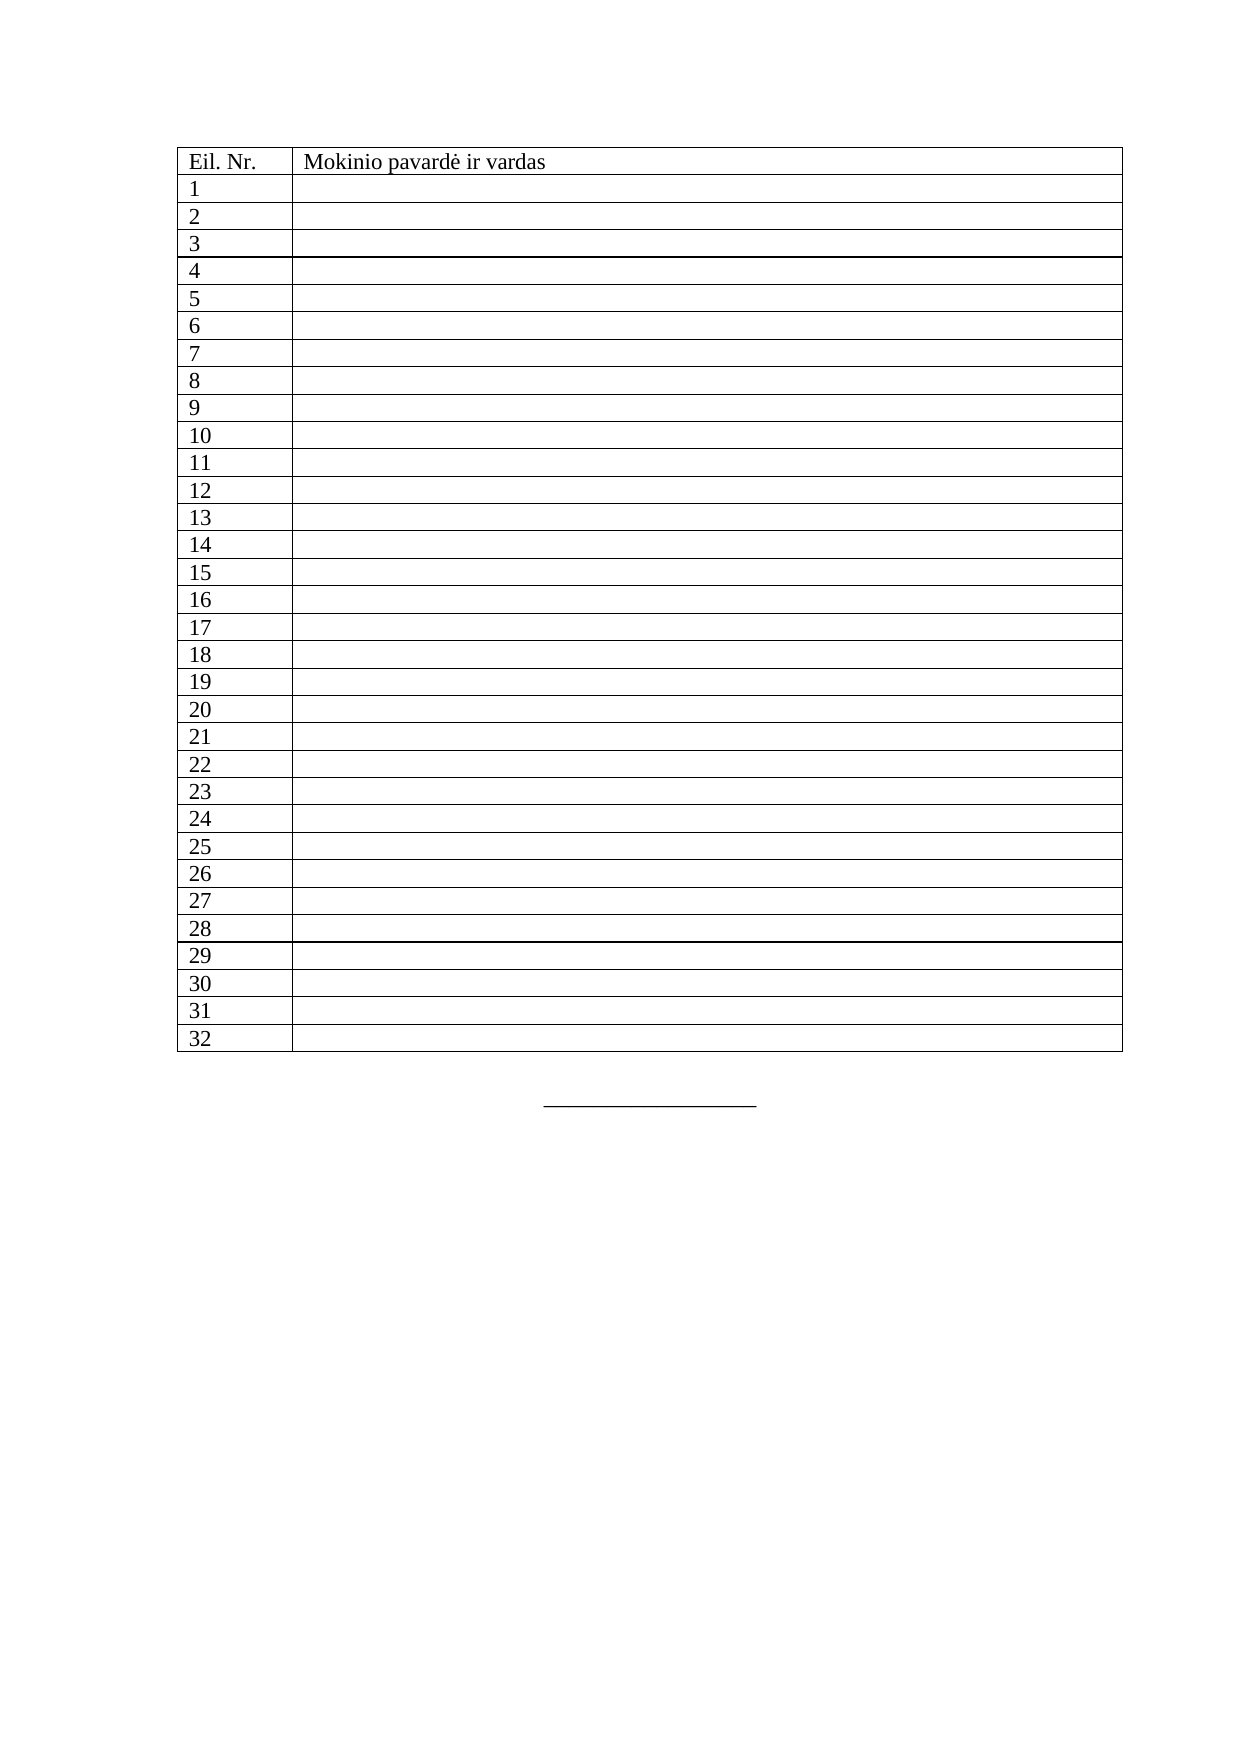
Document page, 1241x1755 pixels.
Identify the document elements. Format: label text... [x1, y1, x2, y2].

table_cell 2 [178, 203, 292, 229]
table_cell 1 [178, 175, 292, 202]
table_cell 3 [178, 230, 292, 256]
table_cell [293, 915, 1122, 941]
table_cell 24 [178, 805, 292, 832]
table_cell 15 [178, 559, 292, 585]
table_cell [293, 504, 1122, 530]
table_cell [293, 477, 1122, 503]
table_cell [293, 669, 1122, 695]
table_cell [293, 586, 1122, 613]
table_cell [293, 696, 1122, 722]
table_cell [293, 285, 1122, 311]
table_cell [293, 422, 1122, 448]
table_cell [293, 230, 1122, 256]
table_cell 25 [178, 833, 292, 859]
table_header Eil. Nr. [178, 148, 292, 174]
table_cell [293, 559, 1122, 585]
table_cell 29 [178, 943, 292, 969]
table_cell [293, 395, 1122, 421]
table_cell [293, 805, 1122, 832]
table_cell [293, 943, 1122, 969]
table_cell [293, 258, 1122, 284]
table_cell 9 [178, 395, 292, 421]
table_cell 22 [178, 751, 292, 777]
table_cell 18 [178, 641, 292, 667]
table_cell 8 [178, 367, 292, 393]
table_cell 13 [178, 504, 292, 530]
table_cell 32 [178, 1025, 292, 1051]
table_cell 30 [178, 970, 292, 996]
table_cell 12 [178, 477, 292, 503]
table_cell 17 [178, 614, 292, 640]
table_cell [293, 449, 1122, 476]
table_cell [293, 312, 1122, 339]
table_cell 5 [178, 285, 292, 311]
table_cell 10 [178, 422, 292, 448]
table_cell 4 [178, 258, 292, 284]
table_cell 21 [178, 723, 292, 749]
table_cell [293, 203, 1122, 229]
table_cell [293, 860, 1122, 887]
table_cell [293, 367, 1122, 393]
table_cell [293, 888, 1122, 914]
table_cell 23 [178, 778, 292, 804]
table_cell 16 [178, 586, 292, 613]
table_cell [293, 751, 1122, 777]
table_cell [293, 340, 1122, 366]
table_cell [293, 641, 1122, 667]
table_cell [293, 175, 1122, 202]
table_cell [293, 614, 1122, 640]
table_cell [293, 778, 1122, 804]
table_cell 11 [178, 449, 292, 476]
table_cell [293, 970, 1122, 996]
text _________________ [177, 1081, 1122, 1109]
table_cell [293, 723, 1122, 749]
table_cell 27 [178, 888, 292, 914]
table_cell 14 [178, 531, 292, 558]
table_header Mokinio pavardė ir vardas [293, 148, 1122, 174]
table_cell 28 [178, 915, 292, 941]
table_cell [293, 531, 1122, 558]
table_cell 6 [178, 312, 292, 339]
table_cell 31 [178, 997, 292, 1023]
table_cell [293, 833, 1122, 859]
table_cell 20 [178, 696, 292, 722]
table_cell 19 [178, 669, 292, 695]
table_cell 26 [178, 860, 292, 887]
table_cell [293, 997, 1122, 1023]
table_cell 7 [178, 340, 292, 366]
table_cell [293, 1025, 1122, 1051]
